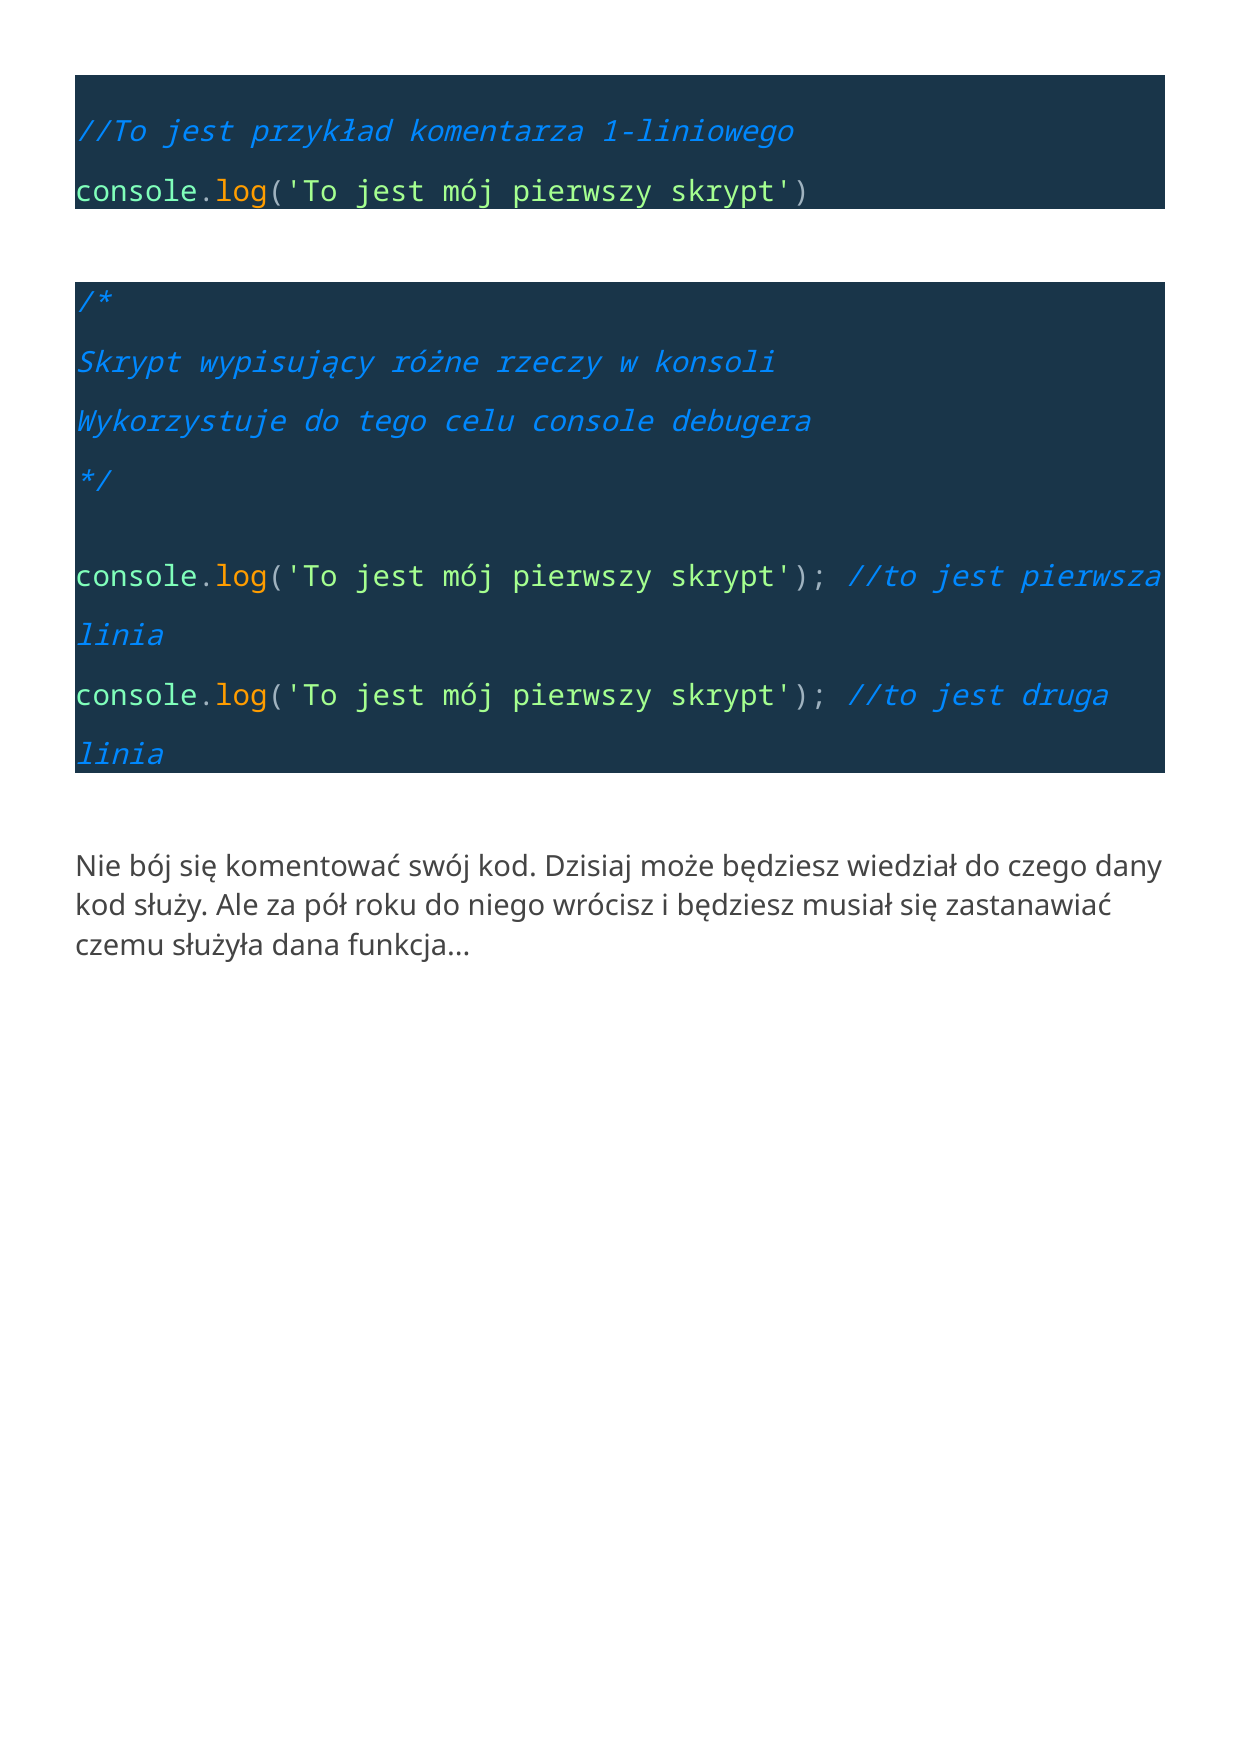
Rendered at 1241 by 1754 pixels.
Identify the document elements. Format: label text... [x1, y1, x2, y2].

text */ [75, 460, 1165, 500]
text Wykorzystuje do tego celu console debugera [75, 401, 1165, 440]
text Nie bój się komentować swój kod. Dzisiaj może będziesz wiedział do czego dany kod służy. Ale za pół roku do niego wrócisz i będziesz musiał się zastanawiać czemu służyła dana funkcja... [75, 845, 1165, 964]
text console.log('To jest mój pierwszy skrypt') [75, 170, 1165, 209]
text console.log('To jest mój pierwszy skrypt'); //to jest pierwsza linia [75, 555, 1165, 654]
text Skrypt wypisujący różne rzeczy w konsoli [75, 341, 1165, 381]
text console.log('To jest mój pierwszy skrypt'); //to jest druga linia [75, 674, 1165, 773]
text /* [75, 282, 1165, 321]
text //To jest przykład komentarza 1-liniowego [75, 110, 1165, 150]
